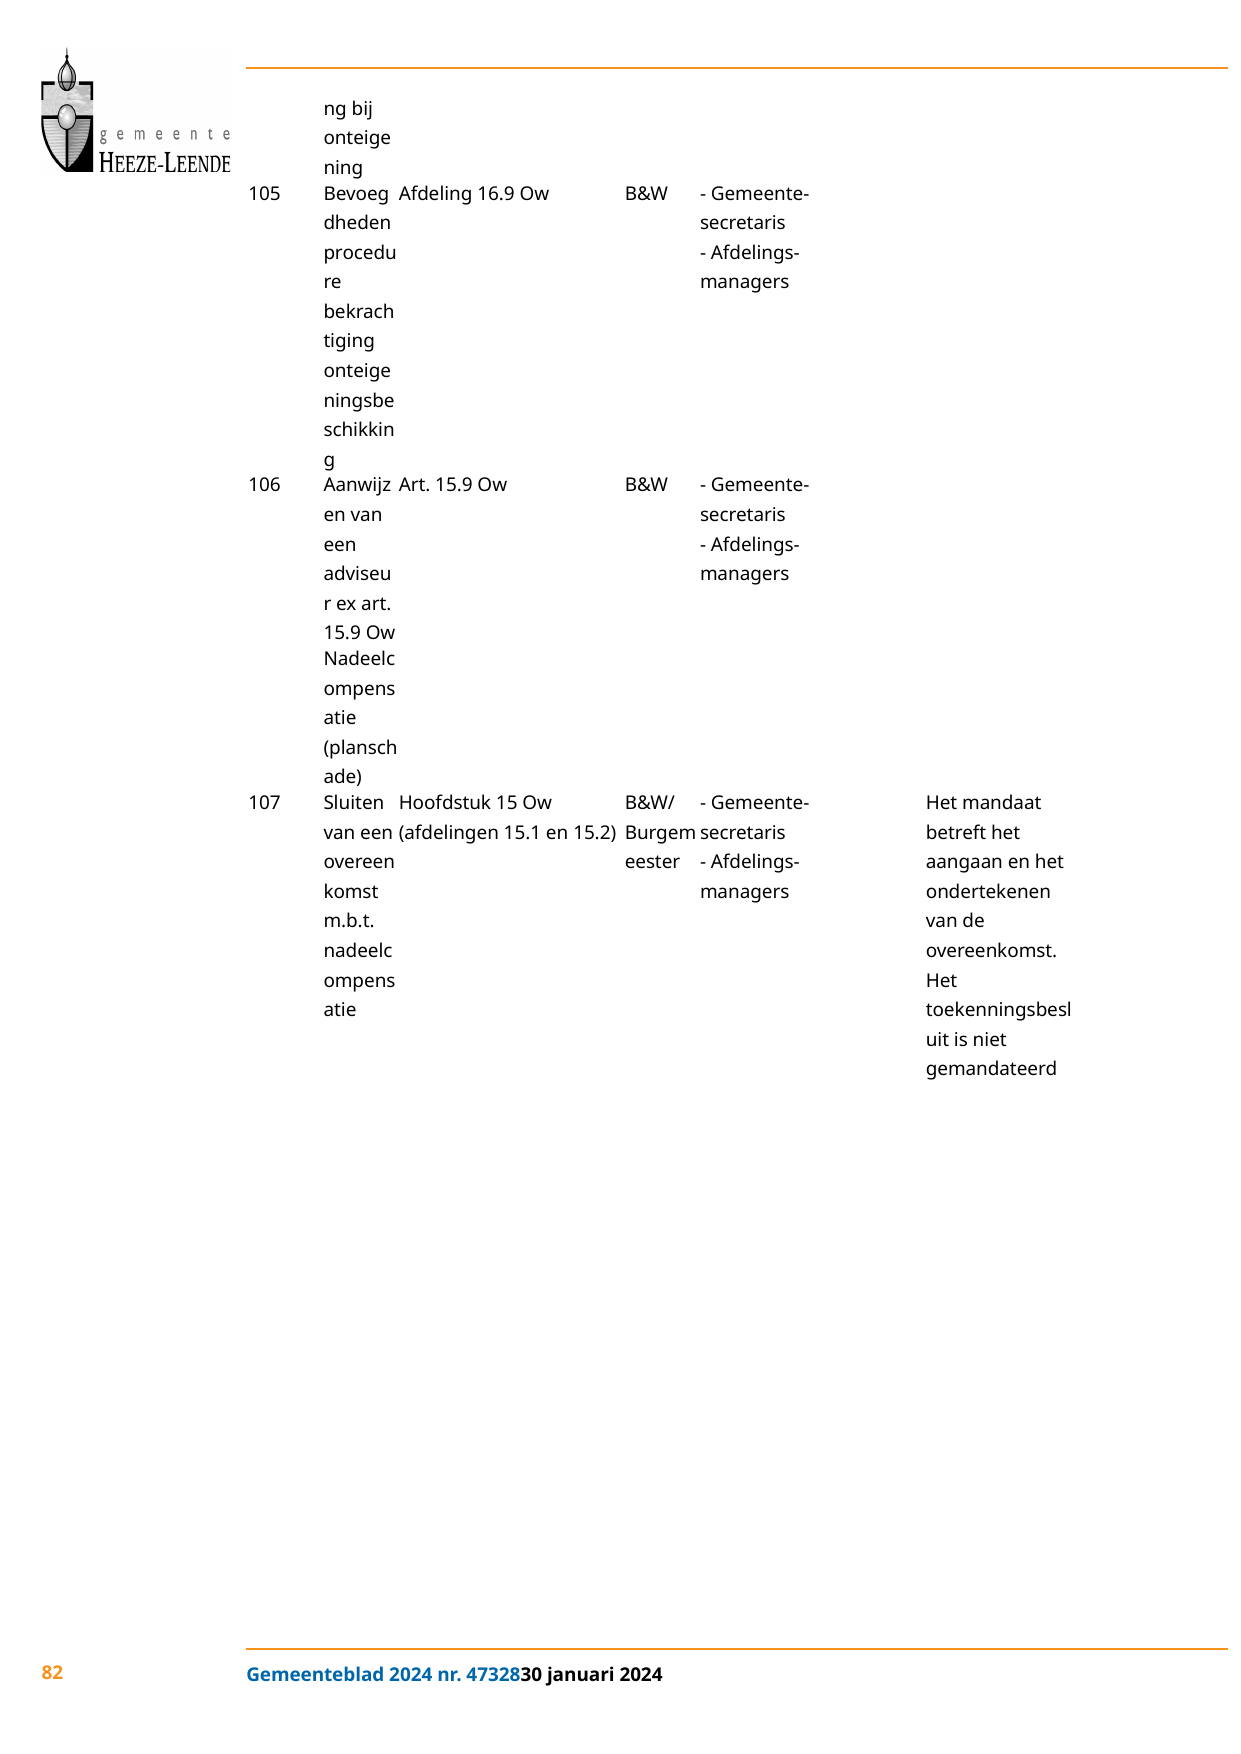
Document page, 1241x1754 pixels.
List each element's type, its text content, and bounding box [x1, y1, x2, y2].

table_cell [926, 645, 1076, 789]
table_cell 105 [248, 180, 323, 472]
table_cell Afdeling 16.9 Ow [399, 180, 624, 472]
table_cell [850, 789, 926, 1081]
table_cell [399, 95, 624, 180]
table_cell Art. 15.9 Ow [399, 472, 624, 645]
table_cell [248, 95, 323, 180]
table_cell [850, 180, 926, 472]
table_cell ng bij onteigening [323, 95, 398, 180]
table_cell [926, 180, 1076, 472]
table_cell [1076, 180, 1152, 472]
table_cell [850, 645, 926, 789]
table_cell [625, 95, 700, 180]
table_cell - Gemeente-secretaris - Afdelings-managers [700, 180, 850, 472]
table_cell [248, 645, 323, 789]
table_cell [700, 95, 850, 180]
table_cell Aanwijzen van een adviseur ex art. 15.9 Ow [323, 472, 398, 645]
table_cell [700, 645, 850, 789]
table_cell 106 [248, 472, 323, 645]
table_cell Het mandaat betreft het aangaan en het ondertekenen van de overeenkomst. Het toekenningsbesluit is niet gemandateerd [926, 789, 1076, 1081]
table_cell [926, 95, 1076, 180]
table_cell B&W/ Burgemeester [625, 789, 700, 1081]
table_cell [1076, 95, 1152, 180]
table_cell [1076, 645, 1152, 789]
table_cell [850, 472, 926, 645]
table_cell Nadeelcompensatie (planschade) [323, 645, 398, 789]
table_cell - Gemeente-secretaris - Afdelings-managers [700, 472, 850, 645]
table_cell [1076, 472, 1152, 645]
table_cell Sluiten van een overeenkomst m.b.t. nadeelcompensatie [323, 789, 398, 1081]
table_cell [1076, 789, 1152, 1081]
table_cell Bevoegdheden procedure bekrachtiging onteigeningsbeschikking [323, 180, 398, 472]
table_cell 107 [248, 789, 323, 1081]
table_cell [399, 645, 624, 789]
picture [41, 47, 231, 172]
table_cell [926, 472, 1076, 645]
table_cell B&W [625, 180, 700, 472]
table_cell [850, 95, 926, 180]
table_cell - Gemeente-secretaris - Afdelings-managers [700, 789, 850, 1081]
table_cell [625, 645, 700, 789]
table_cell B&W [625, 472, 700, 645]
table_cell Hoofdstuk 15 Ow (afdelingen 15.1 en 15.2) [399, 789, 624, 1081]
